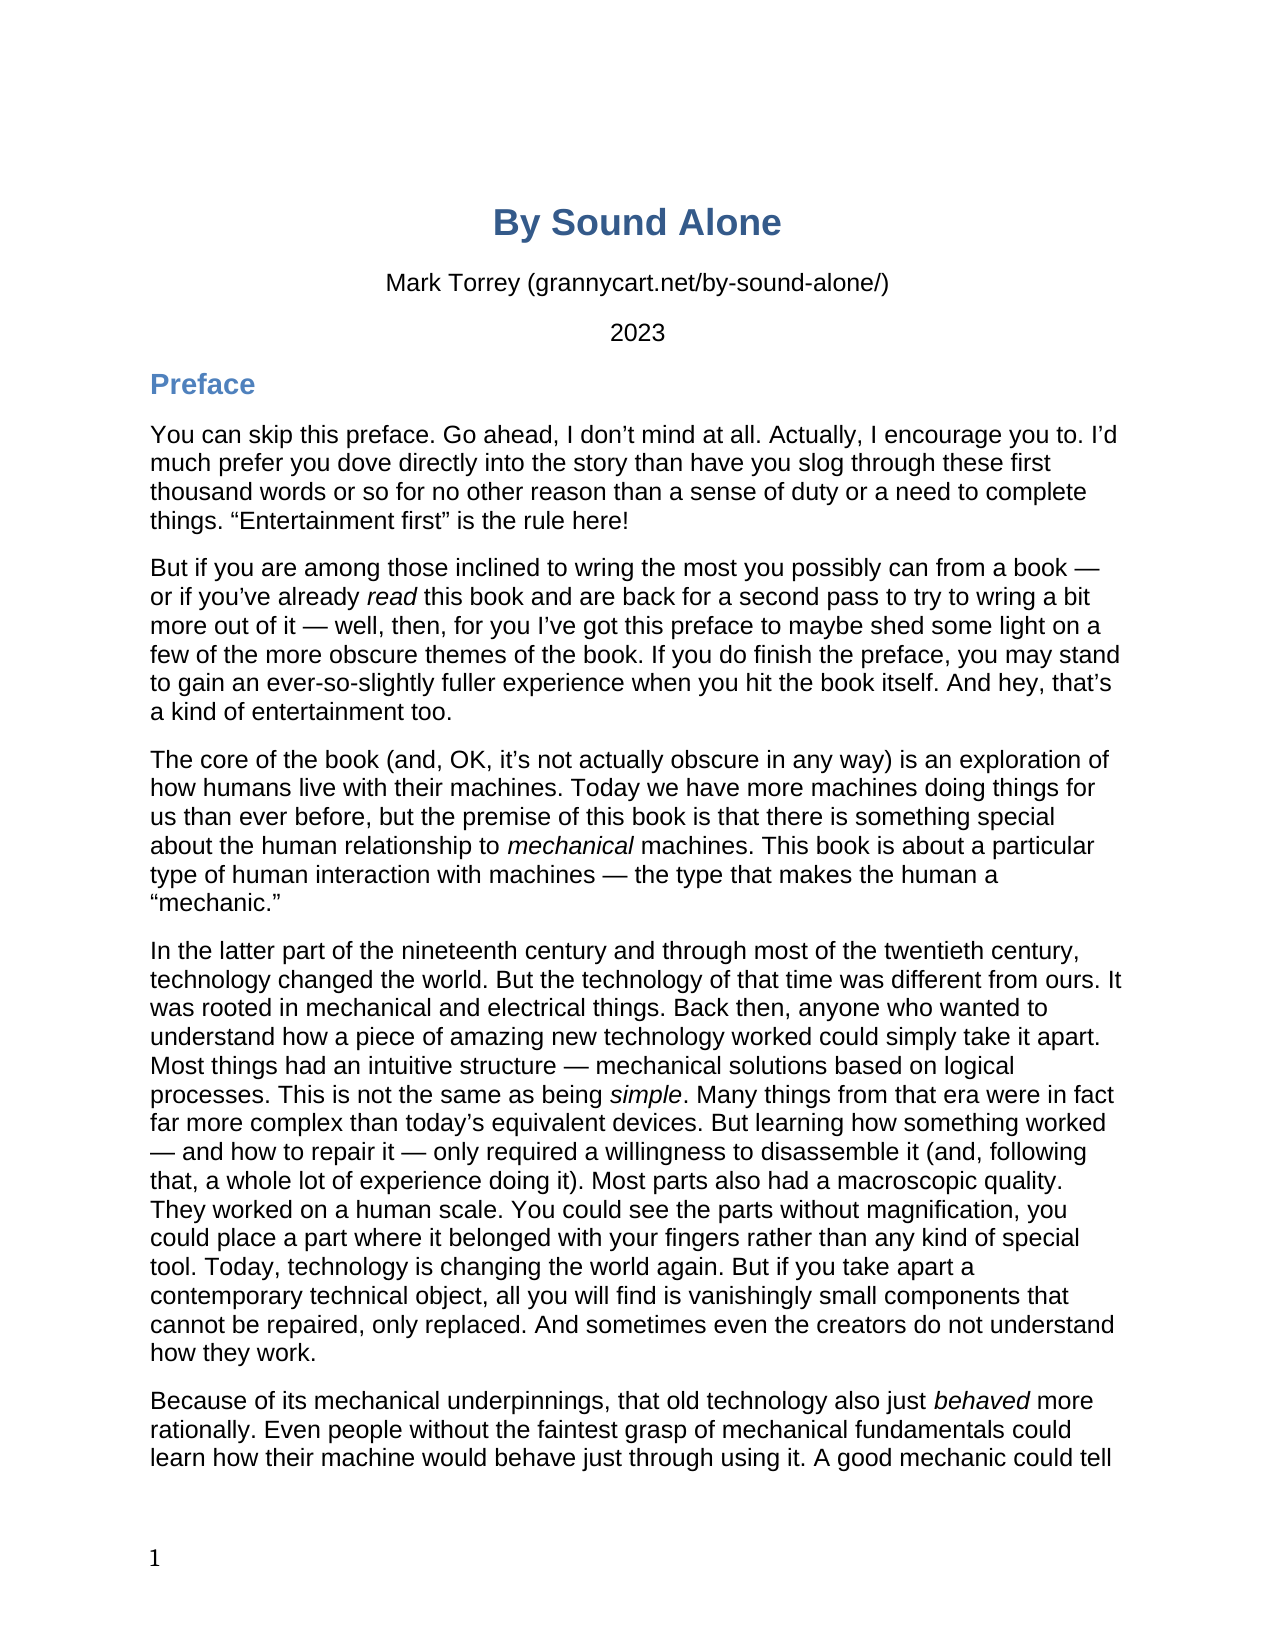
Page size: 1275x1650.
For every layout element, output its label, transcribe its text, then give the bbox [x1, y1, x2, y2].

subtitle Preface [150, 367, 1125, 401]
text 2023 [150, 318, 1125, 346]
title By Sound Alone [150, 200, 1125, 243]
text Because of its mechanical underpinnings, that old technology also just behaved more rationally. Even people without the faintest grasp of mechanical fundamentals could learn how their machine would behave just through using it. A good mechanic could tell [150, 1386, 1125, 1472]
text But if you are among those inclined to wring the most you possibly can from a book — or if you’ve already read this book and are back for a second pass to try to wring a bit more out of it — well, then, for you I’ve got this preface to maybe shed some light on a few of the more obscure themes of the book. If you do finish the preface, you may stand to gain an ever-so-slightly fuller experience when you hit the book itself. And hey, that’s a kind of entertainment too. [150, 553, 1125, 726]
text Mark Torrey (grannycart.net/by-sound-alone/) [150, 268, 1125, 297]
text You can skip this preface. Go ahead, I don’t mind at all. Actually, I encourage you to. I’d much prefer you dove directly into the story than have you slog through these first thousand words or so for no other reason than a sense of duty or a need to complete things. “Entertainment first” is the rule here! [150, 419, 1125, 534]
text The core of the book (and, OK, it’s not actually obscure in any way) is an exploration of how humans live with their machines. Today we have more machines doing things for us than ever before, but the premise of this book is that there is something special about the human relationship to mechanical machines. This book is about a particular type of human interaction with machines — the type that makes the human a “mechanic.” [150, 744, 1125, 917]
text In the latter part of the nineteenth century and through most of the twentieth century, technology changed the world. But the technology of that time was different from ours. It was rooted in mechanical and electrical things. Back then, anyone who wanted to understand how a piece of amazing new technology worked could simply take it apart. Most things had an intuitive structure — mechanical solutions based on logical processes. This is not the same as being simple. Many things from that era were in fact far more complex than today’s equivalent devices. But learning how something worked — and how to repair it — only required a willingness to disassemble it (and, following that, a whole lot of experience doing it). Most parts also had a macroscopic quality. They worked on a human scale. You could see the parts without magnification, you could place a part where it belonged with your fingers rather than any kind of special tool. Today, technology is changing the world again. But if you take apart a contemporary technical object, all you will find is vanishingly small components that cannot be repaired, only replaced. And sometimes even the creators do not understand how they work. [150, 936, 1125, 1367]
